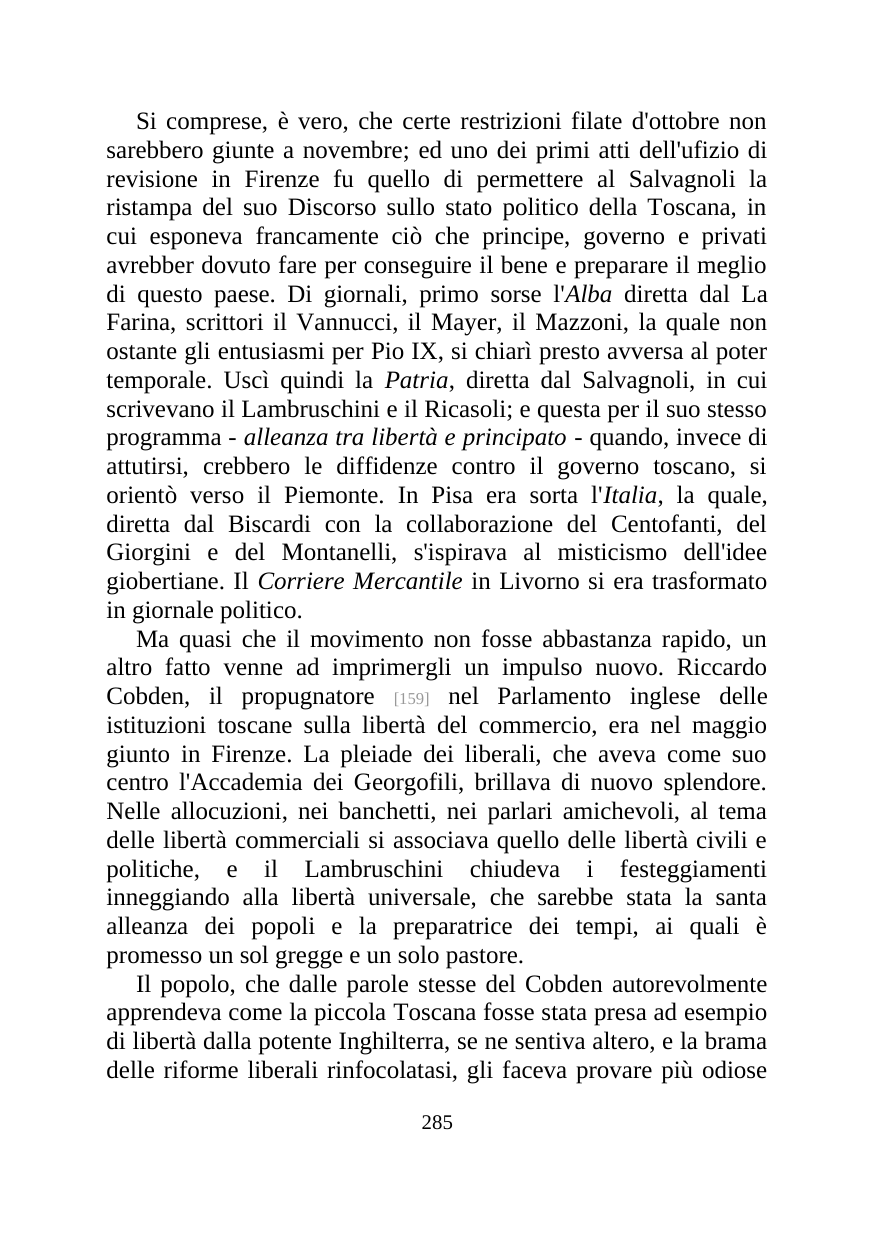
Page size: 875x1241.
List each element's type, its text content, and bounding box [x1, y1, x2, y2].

text Si comprese, è vero, che certe restrizioni filate d'ottobre non sarebbero giunte a novembre; ed uno dei primi atti dell'ufizio di revisione in Firenze fu quello di permettere al Salvagnoli la ristampa del suo Discorso sullo stato politico della Toscana, in cui esponeva francamente ciò che principe, governo e privati avrebber dovuto fare per conseguire il bene e preparare il meglio di questo paese. Di giornali, primo sorse l'Alba diretta dal La Farina, scrittori il Vannucci, il Mayer, il Mazzoni, la quale non ostante gli entusiasmi per Pio IX, si chiarì presto avversa al poter temporale. Uscì quindi la Patria, diretta dal Salvagnoli, in cui scrivevano il Lambruschini e il Ricasoli; e questa per il suo stesso programma - alleanza tra libertà e principato - quando, invece di attutirsi, crebbero le diffidenze contro il governo toscano, si orientò verso il Piemonte. In Pisa era sorta l'Italia, la quale, diretta dal Biscardi con la collaborazione del Centofanti, del Giorgini e del Montanelli, s'ispirava al misticismo dell'idee giobertiane. Il Corriere Mercantile in Livorno si era trasformato in giornale politico. [106, 106, 768, 624]
text Il popolo, che dalle parole stesse del Cobden autorevolmente apprendeva come la piccola Toscana fosse stata presa ad esempio di libertà dalla potente Inghilterra, se ne sentiva altero, e la brama delle riforme liberali rinfocolatasi, gli faceva provare più odiose [106, 969, 768, 1084]
text Ma quasi che il movimento non fosse abbastanza rapido, un altro fatto venne ad imprimergli un impulso nuovo. Riccardo Cobden, il propugnatore [159] nel Parlamento inglese delle istituzioni toscane sulla libertà del commercio, era nel maggio giunto in Firenze. La pleiade dei liberali, che aveva come suo centro l'Accademia dei Georgofili, brillava di nuovo splendore. Nelle allocuzioni, nei banchetti, nei parlari amichevoli, al tema delle libertà commerciali si associava quello delle libertà civili e politiche, e il Lambruschini chiudeva i festeggiamenti inneggiando alla libertà universale, che sarebbe stata la santa alleanza dei popoli e la preparatrice dei tempi, ai quali è promesso un sol gregge e un solo pastore. [106, 624, 768, 969]
